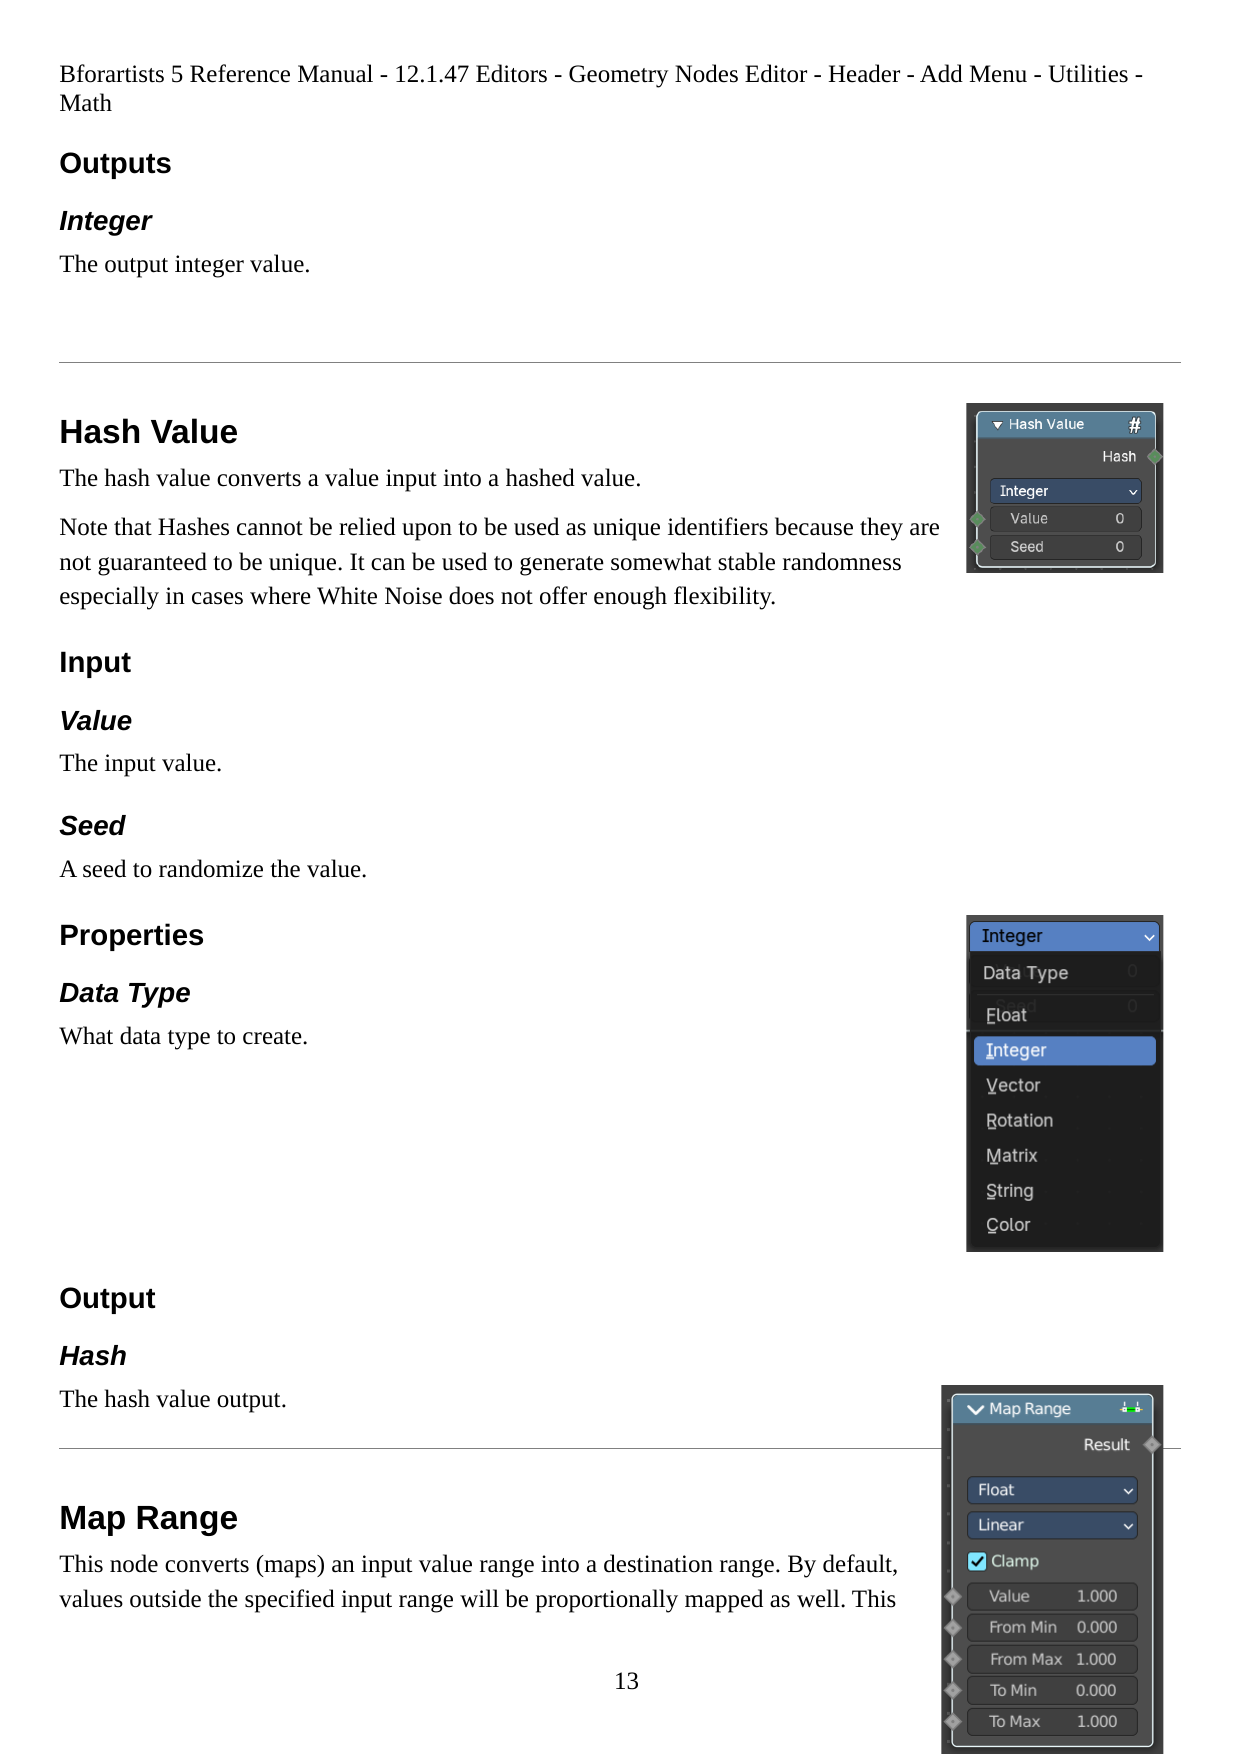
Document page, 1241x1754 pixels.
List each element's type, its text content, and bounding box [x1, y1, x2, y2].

text The output integer value. [59, 249, 1181, 278]
subtitle Properties [59, 918, 966, 952]
text What data type to create. [59, 1021, 966, 1050]
text Note that Hashes cannot be relied upon to be used as unique identifiers because they are not guaranteed to be unique. It can be used to generate somewhat stable randomness especially in cases where White Noise does not offer enough flexibility. [59, 512, 1181, 610]
subtitle [1164, 918, 1181, 952]
text This node converts (maps) an input value range into a destination range. By default, values outside the specified input range will be proportionally mapped as well. This [59, 1549, 941, 1612]
subtitle Input [59, 645, 1181, 679]
subtitle Output [59, 1281, 1181, 1314]
subtitle Value [59, 704, 1181, 736]
text The hash value converts a value input into a hashed value. [59, 463, 966, 492]
subtitle [1164, 412, 1181, 451]
text A seed to randomize the value. [59, 854, 1181, 883]
text The hash value output. [59, 1384, 1181, 1413]
picture [966, 915, 1164, 1252]
subtitle Outputs [59, 146, 1181, 180]
subtitle Map Range [59, 1498, 941, 1537]
picture [966, 403, 1164, 573]
subtitle Integer [59, 205, 1181, 237]
text The input value. [59, 748, 1181, 777]
subtitle [1164, 977, 1181, 1008]
subtitle Hash Value [59, 412, 966, 451]
subtitle Data Type [59, 977, 966, 1008]
picture [941, 1385, 1164, 1754]
subtitle [1164, 1498, 1181, 1537]
subtitle Hash [59, 1339, 1181, 1371]
subtitle Seed [59, 810, 1181, 842]
